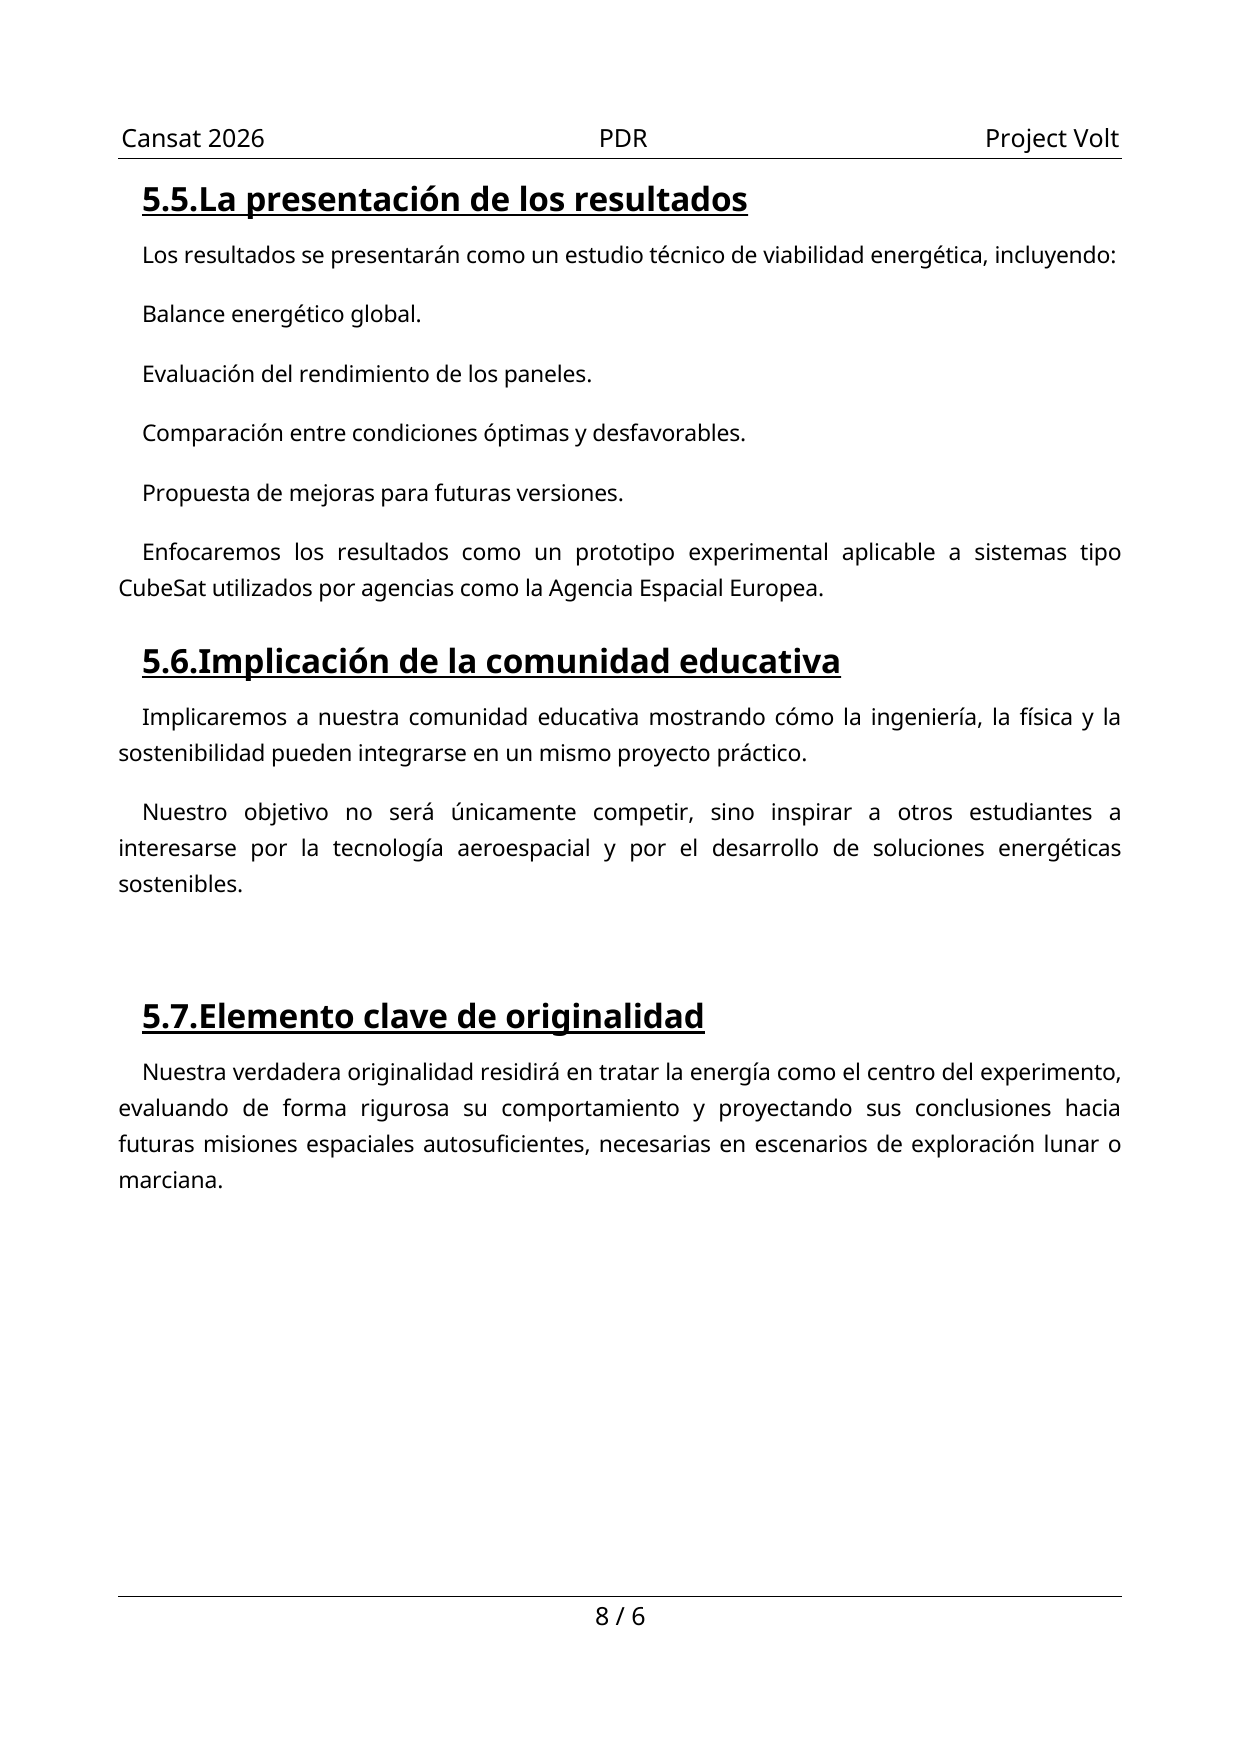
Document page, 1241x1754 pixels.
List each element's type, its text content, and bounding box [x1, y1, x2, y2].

subtitle 5.7.Elemento clave de originalidad [118, 993, 1122, 1038]
subtitle 5.6.Implicación de la comunidad educativa [118, 638, 1122, 683]
text Nuestro objetivo no será únicamente competir, sino inspirar a otros estudiantes a interesarse por la tecnología aeroespacial y por el desarrollo de soluciones energéticas sostenibles. [118, 796, 1122, 899]
text Nuestra verdadera originalidad residirá en tratar la energía como el centro del experimento, evaluando de forma rigurosa su comportamiento y proyectando sus conclusiones hacia futuras misiones espaciales autosuficientes, necesarias en escenarios de exploración lunar o marciana. [118, 1056, 1122, 1195]
text Propuesta de mejoras para futuras versiones. [118, 477, 1122, 508]
subtitle 5.5.La presentación de los resultados [118, 176, 1122, 221]
text Implicaremos a nuestra comunidad educativa mostrando cómo la ingeniería, la física y la sostenibilidad pueden integrarse en un mismo proyecto práctico. [118, 701, 1122, 768]
text Balance energético global. [118, 298, 1122, 330]
text Evaluación del rendimiento de los paneles. [118, 358, 1122, 389]
text Comparación entre condiciones óptimas y desfavorables. [118, 417, 1122, 449]
text Los resultados se presentarán como un estudio técnico de viabilidad energética, incluyendo: [118, 239, 1122, 270]
text Enfocaremos los resultados como un prototipo experimental aplicable a sistemas tipo CubeSat utilizados por agencias como la Agencia Espacial Europea. [118, 536, 1122, 603]
